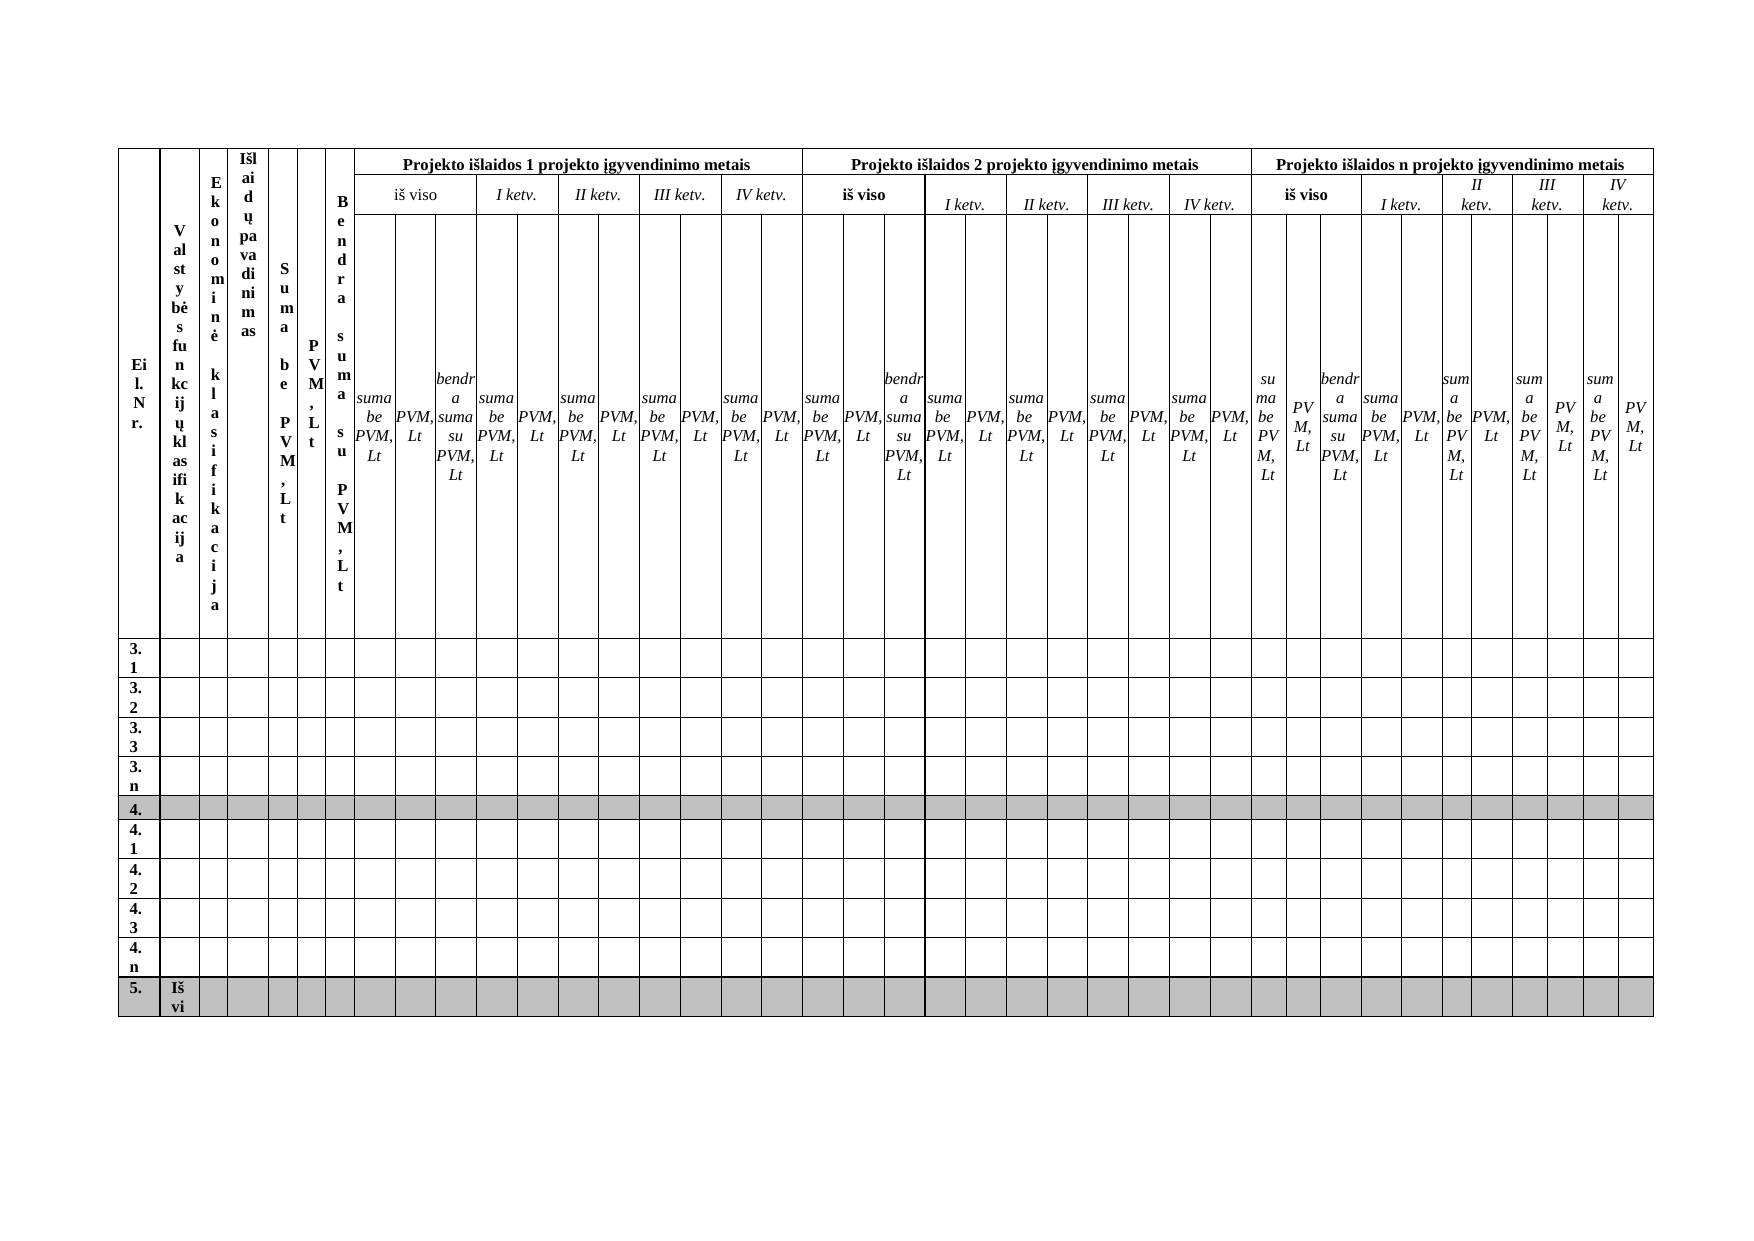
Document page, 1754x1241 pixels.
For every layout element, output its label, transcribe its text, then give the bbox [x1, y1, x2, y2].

table_cell [1472, 718, 1512, 756]
table_cell [1443, 820, 1471, 858]
table_cell PVM, Lt [1287, 215, 1320, 638]
table_cell [1584, 718, 1618, 756]
table_cell [559, 796, 598, 819]
table_cell [1252, 796, 1286, 819]
table_cell PVM, Lt [762, 215, 802, 638]
table_cell [1170, 978, 1210, 1016]
table_cell [1287, 718, 1320, 756]
table_cell [966, 639, 1006, 677]
table_cell [1088, 820, 1128, 858]
table_cell [1211, 859, 1251, 898]
table_cell [518, 796, 558, 819]
table_cell 3.1 [119, 639, 159, 677]
table_cell [161, 859, 199, 898]
table_cell [161, 678, 199, 717]
table_cell [803, 718, 843, 756]
table_cell [1287, 639, 1320, 677]
table_cell [599, 859, 639, 898]
table_cell II ketv. [559, 175, 639, 213]
table_cell [1287, 796, 1320, 819]
table_cell [200, 899, 227, 937]
table_cell [396, 796, 435, 819]
table_cell [1513, 820, 1547, 858]
table_cell [681, 859, 721, 898]
table_cell [1287, 859, 1320, 898]
table_cell [1584, 796, 1618, 819]
table_cell [966, 820, 1006, 858]
table_cell [844, 639, 884, 677]
table_cell [844, 678, 884, 717]
table_cell PVM, Lt [1211, 215, 1251, 638]
table_cell [1048, 639, 1087, 677]
table_cell [200, 678, 227, 717]
table_cell [599, 978, 639, 1016]
table_cell [926, 938, 965, 976]
table_cell PVM, Lt [1402, 215, 1442, 638]
table_cell [1048, 796, 1087, 819]
table_cell [269, 978, 297, 1016]
table_cell [559, 859, 598, 898]
table_cell [477, 718, 517, 756]
table_cell [1321, 639, 1361, 677]
table_cell [762, 859, 802, 898]
table_cell [436, 899, 476, 937]
table_cell [1007, 938, 1047, 976]
table_cell [926, 757, 965, 795]
table_cell [599, 639, 639, 677]
table_cell [762, 938, 802, 976]
table_header Suma be PVM, Lt [269, 149, 297, 638]
table_cell [1170, 796, 1210, 819]
table_cell [1007, 639, 1047, 677]
table_cell [1321, 938, 1361, 976]
table_cell [1129, 678, 1169, 717]
table_cell [1443, 978, 1471, 1016]
table_cell [640, 899, 680, 937]
table_cell [326, 718, 354, 756]
table_cell [298, 639, 325, 677]
table_cell PVM, Lt [966, 215, 1006, 638]
table_cell [803, 978, 843, 1016]
table_cell [269, 859, 297, 898]
table_cell [518, 757, 558, 795]
table_cell [1402, 859, 1442, 898]
table_cell [1513, 978, 1547, 1016]
table_cell 5. [119, 978, 159, 1016]
table_cell PVM, Lt [844, 215, 884, 638]
table_cell iš viso [803, 175, 924, 213]
table_cell [1048, 757, 1087, 795]
table_cell [1548, 678, 1583, 717]
table_cell suma be PVM, Lt [1170, 215, 1210, 638]
table_cell [1443, 899, 1471, 937]
table_cell [477, 678, 517, 717]
table_cell [1007, 718, 1047, 756]
table_cell III ketv. [1513, 175, 1583, 213]
table_cell [1362, 820, 1401, 858]
table_cell [1129, 757, 1169, 795]
table_cell [803, 796, 843, 819]
table_cell [1548, 796, 1583, 819]
table_cell [1211, 757, 1251, 795]
table_cell [1472, 899, 1512, 937]
table_cell [722, 978, 761, 1016]
table_cell [396, 820, 435, 858]
table_cell 3.2 [119, 678, 159, 717]
table_cell [1321, 899, 1361, 937]
table_cell [722, 859, 761, 898]
table_cell [1170, 718, 1210, 756]
table_cell II ketv. [1007, 175, 1087, 213]
table_cell [640, 757, 680, 795]
table_cell [1088, 899, 1128, 937]
table_header Ekonominė klasifikacija [200, 149, 227, 638]
table_cell [681, 639, 721, 677]
table_cell [161, 639, 199, 677]
table_cell [1362, 796, 1401, 819]
table_cell [762, 796, 802, 819]
table_cell [926, 978, 965, 1016]
table_cell [1548, 757, 1583, 795]
table_cell [559, 899, 598, 937]
table_cell [1548, 820, 1583, 858]
table_cell [1513, 938, 1547, 976]
table_cell [326, 757, 354, 795]
table_cell [269, 820, 297, 858]
table_cell [762, 820, 802, 858]
table_cell [1584, 899, 1618, 937]
table_cell [599, 796, 639, 819]
table_cell [1321, 718, 1361, 756]
table_cell [1170, 639, 1210, 677]
table_cell [1088, 718, 1128, 756]
table_cell bendra suma su PVM, Lt [1321, 215, 1361, 638]
table_cell [1402, 796, 1442, 819]
table_cell [1472, 938, 1512, 976]
table_cell [1402, 757, 1442, 795]
table_cell [436, 820, 476, 858]
table_cell PVM, Lt [1619, 215, 1653, 638]
table_cell [1548, 978, 1583, 1016]
table_cell [1619, 678, 1653, 717]
table_cell [1472, 859, 1512, 898]
table_cell [1211, 899, 1251, 937]
table_cell [640, 978, 680, 1016]
table_cell [1007, 899, 1047, 937]
table_cell [559, 820, 598, 858]
table_cell [559, 639, 598, 677]
table_header Eil. Nr. [119, 149, 159, 638]
table_cell [885, 820, 924, 858]
table_cell [1619, 820, 1653, 858]
table_cell [298, 757, 325, 795]
table_cell [1584, 639, 1618, 677]
table_cell [396, 718, 435, 756]
table_cell [1129, 899, 1169, 937]
table_cell [1129, 978, 1169, 1016]
table_cell [1443, 757, 1471, 795]
table_cell suma be PVM, Lt [355, 215, 395, 638]
table_cell [1129, 796, 1169, 819]
table_cell [1472, 678, 1512, 717]
table_cell [559, 718, 598, 756]
table_cell [885, 899, 924, 937]
table_cell [1619, 978, 1653, 1016]
table_cell suma be PVM, Lt [803, 215, 843, 638]
table_cell [1287, 938, 1320, 976]
table_cell [1170, 859, 1210, 898]
table_cell [681, 899, 721, 937]
table_cell [355, 938, 395, 976]
table_cell [722, 678, 761, 717]
table_cell [1362, 978, 1401, 1016]
table_cell [326, 859, 354, 898]
table_cell [1443, 718, 1471, 756]
table_cell [722, 757, 761, 795]
table_cell [1584, 978, 1618, 1016]
table_header Valstybės funkcijų klasifikacija [161, 149, 199, 638]
table_cell [966, 718, 1006, 756]
table_cell [436, 859, 476, 898]
table_cell [762, 639, 802, 677]
table_cell [355, 639, 395, 677]
table_cell [1584, 859, 1618, 898]
table_cell [1362, 757, 1401, 795]
table_cell [228, 899, 268, 937]
table_cell [298, 978, 325, 1016]
table_cell [1088, 859, 1128, 898]
table_cell [1007, 757, 1047, 795]
table_cell [1548, 938, 1583, 976]
table_cell [228, 718, 268, 756]
table_cell [1362, 639, 1401, 677]
table_cell [1088, 639, 1128, 677]
table_header Projekto išlaidos 2 projekto įgyvendinimo metais [803, 149, 1251, 174]
table_cell [803, 639, 843, 677]
table_cell 4.1 [119, 820, 159, 858]
table_cell IV ketv. [722, 175, 802, 213]
table_header Projekto išlaidos n projekto įgyvendinimo metais [1252, 149, 1653, 174]
table_cell [885, 859, 924, 898]
table_cell [762, 899, 802, 937]
table_cell IV ketv. [1170, 175, 1251, 213]
table_cell [966, 796, 1006, 819]
table_cell [436, 639, 476, 677]
table_cell suma be PVM, Lt [640, 215, 680, 638]
table_cell III ketv. [640, 175, 721, 213]
table_cell [1287, 678, 1320, 717]
table_cell [518, 859, 558, 898]
table_cell [396, 978, 435, 1016]
table_cell [436, 678, 476, 717]
table_cell [803, 938, 843, 976]
table_cell [559, 757, 598, 795]
table_cell [436, 796, 476, 819]
table_cell [298, 820, 325, 858]
table_cell [518, 899, 558, 937]
table_cell PVM, Lt [518, 215, 558, 638]
table_header Projekto išlaidos 1 projekto įgyvendinimo metais [355, 149, 802, 174]
table_cell [1170, 678, 1210, 717]
table_cell [1048, 938, 1087, 976]
table_cell [1321, 820, 1361, 858]
table_cell [1048, 718, 1087, 756]
table_cell [1321, 796, 1361, 819]
table_cell [599, 678, 639, 717]
table_cell [640, 859, 680, 898]
table_cell [1211, 796, 1251, 819]
table_cell [355, 978, 395, 1016]
table_cell [722, 938, 761, 976]
table_cell [326, 678, 354, 717]
table_cell I ketv. [1362, 175, 1442, 213]
table_cell [1252, 718, 1286, 756]
table_cell [355, 678, 395, 717]
table_cell [518, 820, 558, 858]
table_cell [762, 757, 802, 795]
table_cell [228, 820, 268, 858]
table_cell [885, 938, 924, 976]
table_cell [1402, 820, 1442, 858]
table_cell [1362, 718, 1401, 756]
table_cell [161, 938, 199, 976]
table_cell [477, 820, 517, 858]
table_cell [844, 859, 884, 898]
table_cell 3.n [119, 757, 159, 795]
table_cell [885, 978, 924, 1016]
table_cell [966, 899, 1006, 937]
table_cell PVM, Lt [396, 215, 435, 638]
table_cell suma be PVM, Lt [722, 215, 761, 638]
table_cell [1402, 639, 1442, 677]
table_cell [228, 978, 268, 1016]
table_cell iš viso [1252, 175, 1361, 213]
table_cell [803, 820, 843, 858]
table_cell suma be PVM, Lt [1362, 215, 1401, 638]
table_cell [1007, 820, 1047, 858]
table_cell [355, 820, 395, 858]
table_cell [477, 899, 517, 937]
table_cell suma be PVM, Lt [926, 215, 965, 638]
table_cell [326, 639, 354, 677]
table_cell [1472, 757, 1512, 795]
table_cell [1472, 820, 1512, 858]
table_cell [1402, 678, 1442, 717]
table_cell [844, 820, 884, 858]
table_cell [1211, 938, 1251, 976]
table_cell [477, 859, 517, 898]
table_cell [599, 938, 639, 976]
table_cell [1584, 678, 1618, 717]
table_cell [200, 718, 227, 756]
table_cell [298, 718, 325, 756]
table_cell [599, 757, 639, 795]
table_cell [844, 757, 884, 795]
table_cell [1443, 859, 1471, 898]
table_cell 4. [119, 796, 159, 819]
table_cell [1472, 796, 1512, 819]
table_cell [228, 678, 268, 717]
table_cell [1513, 678, 1547, 717]
table_cell [436, 718, 476, 756]
table_cell [1402, 938, 1442, 976]
table_cell [518, 938, 558, 976]
table_cell iš viso [355, 175, 476, 213]
table_cell [1048, 899, 1087, 937]
table_cell PVM, Lt [681, 215, 721, 638]
table_cell [1252, 678, 1286, 717]
table_cell [298, 859, 325, 898]
table_cell [326, 820, 354, 858]
table_cell [1402, 899, 1442, 937]
table_cell [355, 899, 395, 937]
table_cell [885, 639, 924, 677]
table_cell [1252, 899, 1286, 937]
table_cell [1584, 757, 1618, 795]
table_header PVM, Lt [298, 149, 325, 638]
table_cell [1619, 796, 1653, 819]
table_cell [518, 978, 558, 1016]
table_cell [1513, 639, 1547, 677]
table_cell [269, 757, 297, 795]
table_cell [640, 678, 680, 717]
table_cell [722, 820, 761, 858]
table_cell [1619, 899, 1653, 937]
table_cell 4.3 [119, 899, 159, 937]
table_cell [161, 820, 199, 858]
table_cell [269, 639, 297, 677]
table_cell [1211, 639, 1251, 677]
table_cell [518, 639, 558, 677]
table_cell [1321, 859, 1361, 898]
table_cell [559, 938, 598, 976]
table_cell [762, 718, 802, 756]
table_cell [926, 899, 965, 937]
table_cell [1472, 978, 1512, 1016]
table_cell [228, 859, 268, 898]
table_cell [1472, 639, 1512, 677]
table_cell [436, 978, 476, 1016]
table_cell [722, 718, 761, 756]
table_cell [1170, 757, 1210, 795]
table_cell PVM, Lt [1472, 215, 1512, 638]
table_cell [1211, 820, 1251, 858]
table_cell [161, 796, 199, 819]
table_cell [326, 796, 354, 819]
table_cell [722, 796, 761, 819]
table_cell [559, 678, 598, 717]
table_cell [1443, 938, 1471, 976]
table_cell [269, 899, 297, 937]
table_cell [1443, 639, 1471, 677]
table_cell [1548, 639, 1583, 677]
table_cell bendra suma su PVM, Lt [436, 215, 476, 638]
table_cell [1252, 757, 1286, 795]
table_cell [803, 859, 843, 898]
table_cell [1088, 978, 1128, 1016]
table_cell [269, 796, 297, 819]
table_cell [396, 938, 435, 976]
table_cell [1548, 899, 1583, 937]
table_cell [926, 820, 965, 858]
table_cell [640, 718, 680, 756]
table_cell [1287, 757, 1320, 795]
table_cell [298, 678, 325, 717]
table_cell [1584, 820, 1618, 858]
table_cell 3.3 [119, 718, 159, 756]
table_cell [228, 796, 268, 819]
table_cell [1252, 938, 1286, 976]
table_cell IV ketv. [1584, 175, 1653, 213]
table_cell [681, 757, 721, 795]
table_cell [228, 938, 268, 976]
table_cell [1211, 978, 1251, 1016]
table_cell [396, 639, 435, 677]
table_cell [640, 938, 680, 976]
table_cell [1088, 757, 1128, 795]
table_cell [803, 757, 843, 795]
table_cell [1443, 796, 1471, 819]
table_cell Iš vi [161, 978, 199, 1016]
table_cell [1619, 757, 1653, 795]
table_cell [1211, 678, 1251, 717]
table_cell [200, 859, 227, 898]
table_cell [885, 678, 924, 717]
table_cell [1321, 678, 1361, 717]
table_cell [200, 978, 227, 1016]
table_cell [477, 639, 517, 677]
table_cell [1287, 978, 1320, 1016]
table_cell [1287, 899, 1320, 937]
table_cell [966, 978, 1006, 1016]
table_cell [559, 978, 598, 1016]
table_cell [269, 678, 297, 717]
table_cell [1170, 938, 1210, 976]
table_cell [681, 718, 721, 756]
table_cell 4.2 [119, 859, 159, 898]
table_cell [477, 938, 517, 976]
table_cell [966, 938, 1006, 976]
table_cell [1129, 859, 1169, 898]
table_cell [355, 718, 395, 756]
table_cell [1402, 978, 1442, 1016]
table_cell [477, 796, 517, 819]
table_cell suma be PVM, Lt [1584, 215, 1618, 638]
table_cell III ketv. [1088, 175, 1169, 213]
table_cell I ketv. [477, 175, 558, 213]
table_cell [1252, 639, 1286, 677]
table_cell [599, 820, 639, 858]
table_cell [966, 859, 1006, 898]
table_cell [1129, 639, 1169, 677]
table_cell [326, 978, 354, 1016]
table_cell suma be PVM, Lt [1443, 215, 1471, 638]
table_cell [355, 859, 395, 898]
table_cell bendra suma su PVM, Lt [885, 215, 924, 638]
table_cell [161, 899, 199, 937]
table_cell [228, 639, 268, 677]
table_cell [844, 978, 884, 1016]
table_cell [518, 678, 558, 717]
table_cell [298, 796, 325, 819]
table_cell [1129, 718, 1169, 756]
table_cell [926, 796, 965, 819]
table_cell [640, 639, 680, 677]
table_cell [966, 678, 1006, 717]
table_cell [844, 938, 884, 976]
table_cell [1088, 678, 1128, 717]
table_cell [762, 678, 802, 717]
table_cell [803, 678, 843, 717]
table_cell [1252, 978, 1286, 1016]
table_cell [1007, 978, 1047, 1016]
table_cell [1619, 718, 1653, 756]
table_cell [1443, 678, 1471, 717]
table_cell [1048, 978, 1087, 1016]
table_cell [926, 678, 965, 717]
table_cell [298, 899, 325, 937]
table_cell [1513, 899, 1547, 937]
table_cell [885, 757, 924, 795]
table_cell [1007, 678, 1047, 717]
table_cell [396, 678, 435, 717]
table_cell [228, 757, 268, 795]
table_cell [269, 938, 297, 976]
table_cell [1584, 938, 1618, 976]
table_cell [1513, 757, 1547, 795]
table_header Išlaidų pavadinimas [228, 149, 268, 638]
table_cell [966, 757, 1006, 795]
table_cell [722, 899, 761, 937]
table_cell [599, 718, 639, 756]
table_cell [326, 899, 354, 937]
table_cell I ketv. [926, 175, 1006, 213]
table_cell [200, 938, 227, 976]
table_cell [396, 899, 435, 937]
table_cell [355, 757, 395, 795]
table_cell [477, 757, 517, 795]
table_cell [1362, 678, 1401, 717]
table_cell [1287, 820, 1320, 858]
table_cell suma be PVM, Lt [1088, 215, 1128, 638]
table_cell [1088, 796, 1128, 819]
table_cell [681, 938, 721, 976]
table_cell [1362, 859, 1401, 898]
table_cell [1252, 859, 1286, 898]
table_cell [1548, 718, 1583, 756]
table_cell [1513, 718, 1547, 756]
table_cell [1048, 859, 1087, 898]
table_cell su ma be PVM, Lt [1252, 215, 1286, 638]
table_cell [926, 639, 965, 677]
table_cell [396, 859, 435, 898]
table_cell [1129, 820, 1169, 858]
table_cell [885, 796, 924, 819]
table_cell [844, 796, 884, 819]
table_cell PVM, Lt [1129, 215, 1169, 638]
table_cell suma be PVM, Lt [1513, 215, 1547, 638]
table_cell [1007, 859, 1047, 898]
table_cell [436, 757, 476, 795]
table_cell [599, 899, 639, 937]
table_cell [269, 718, 297, 756]
table_cell suma be PVM, Lt [1007, 215, 1047, 638]
table_header Bendra suma su PVM, Lt [326, 149, 354, 638]
table_cell [926, 859, 965, 898]
table_cell [722, 639, 761, 677]
table_cell suma be PVM, Lt [477, 215, 517, 638]
table_cell [518, 718, 558, 756]
table_cell [681, 978, 721, 1016]
table_cell [1321, 978, 1361, 1016]
table_cell [200, 757, 227, 795]
table_cell [298, 938, 325, 976]
table_cell [200, 820, 227, 858]
table_cell [1321, 757, 1361, 795]
table_cell [1170, 820, 1210, 858]
table_cell [1362, 899, 1401, 937]
table_cell [1548, 859, 1583, 898]
table_cell [396, 757, 435, 795]
table_cell II ketv. [1443, 175, 1512, 213]
table_cell [1619, 938, 1653, 976]
table_cell [1362, 938, 1401, 976]
table_cell [885, 718, 924, 756]
table_cell [926, 718, 965, 756]
table_cell [844, 899, 884, 937]
table_cell [1170, 899, 1210, 937]
table_cell [640, 820, 680, 858]
table_cell [762, 978, 802, 1016]
table_cell [355, 796, 395, 819]
table_cell [161, 718, 199, 756]
table_cell [681, 820, 721, 858]
table_cell [436, 938, 476, 976]
table_cell suma be PVM, Lt [559, 215, 598, 638]
table_cell [1048, 678, 1087, 717]
table_cell [1007, 796, 1047, 819]
table_cell 4.n [119, 938, 159, 976]
table_cell [161, 757, 199, 795]
table_cell [803, 899, 843, 937]
table_cell PVM, Lt [599, 215, 639, 638]
table_cell PVM, Lt [1548, 215, 1583, 638]
table_cell [1252, 820, 1286, 858]
table_cell [477, 978, 517, 1016]
table_cell [844, 718, 884, 756]
table_cell [681, 796, 721, 819]
table_cell [200, 639, 227, 677]
table_cell PVM, Lt [1048, 215, 1087, 638]
table_cell [1402, 718, 1442, 756]
table_cell [1088, 938, 1128, 976]
table_cell [1619, 639, 1653, 677]
table_cell [1513, 796, 1547, 819]
table_cell [1513, 859, 1547, 898]
table_cell [326, 938, 354, 976]
table_cell [1048, 820, 1087, 858]
table_cell [1619, 859, 1653, 898]
table_cell [1211, 718, 1251, 756]
table_cell [200, 796, 227, 819]
table_cell [681, 678, 721, 717]
table_cell [640, 796, 680, 819]
table_cell [1129, 938, 1169, 976]
